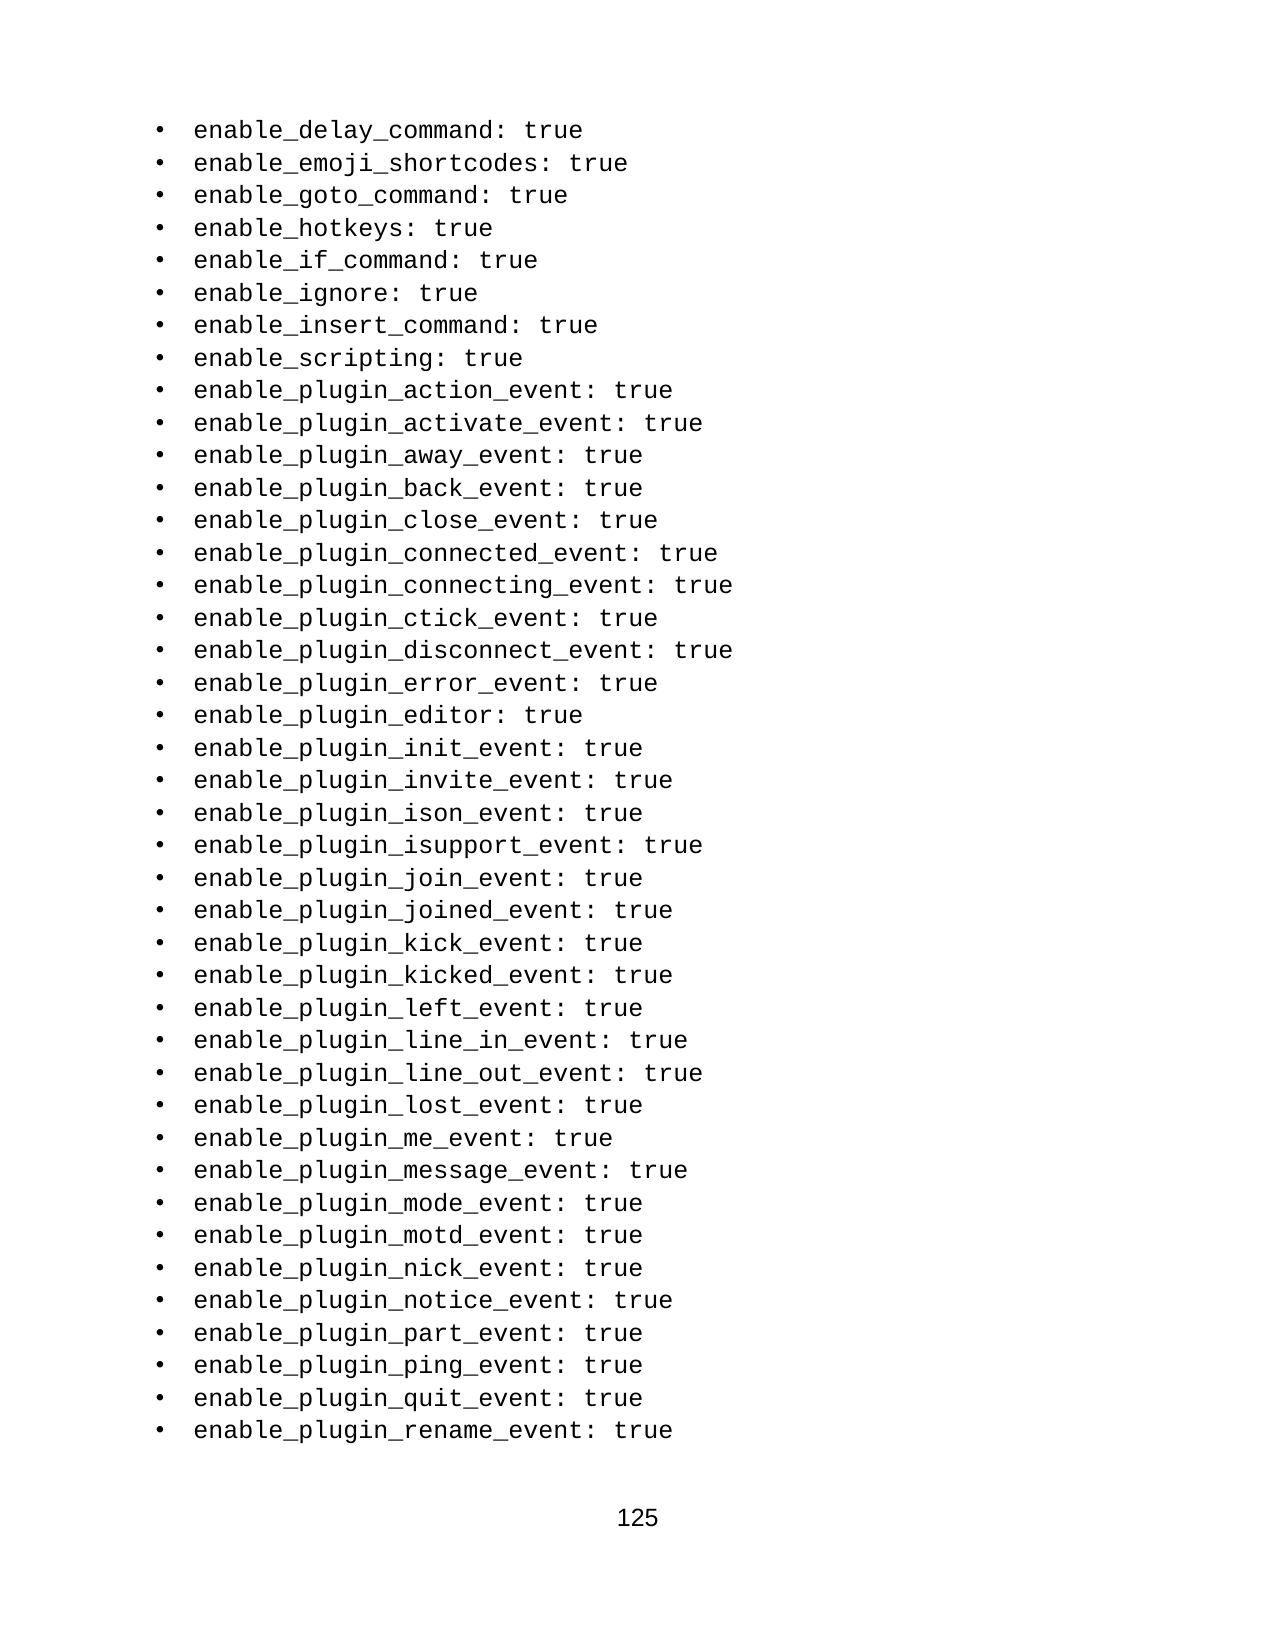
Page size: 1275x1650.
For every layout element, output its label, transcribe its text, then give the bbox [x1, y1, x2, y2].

list enable_plugin_editor: true [156, 703, 1157, 731]
list enable_plugin_nick_event: true [156, 1256, 1157, 1284]
list enable_plugin_back_event: true [156, 476, 1157, 504]
list enable_plugin_notice_event: true [156, 1288, 1157, 1316]
list enable_plugin_line_out_event: true [156, 1061, 1157, 1089]
list enable_plugin_left_event: true [156, 996, 1157, 1024]
list enable_plugin_ctick_event: true [156, 606, 1157, 634]
list enable_plugin_error_event: true [156, 671, 1157, 699]
list enable_plugin_disconnect_event: true [156, 638, 1157, 666]
list enable_emoji_shortcodes: true [156, 151, 1157, 179]
list enable_plugin_join_event: true [156, 866, 1157, 894]
list enable_plugin_activate_event: true [156, 411, 1157, 439]
list enable_plugin_init_event: true [156, 736, 1157, 764]
list enable_plugin_kick_event: true [156, 931, 1157, 959]
list enable_plugin_connecting_event: true [156, 573, 1157, 601]
list enable_plugin_joined_event: true [156, 898, 1157, 926]
list enable_plugin_mode_event: true [156, 1191, 1157, 1219]
list enable_plugin_close_event: true [156, 508, 1157, 536]
list enable_insert_command: true [156, 313, 1157, 341]
list enable_plugin_part_event: true [156, 1321, 1157, 1349]
list enable_plugin_ison_event: true [156, 801, 1157, 829]
list enable_plugin_kicked_event: true [156, 963, 1157, 991]
list enable_plugin_away_event: true [156, 443, 1157, 471]
list enable_hotkeys: true [156, 216, 1157, 244]
list enable_plugin_me_event: true [156, 1126, 1157, 1154]
list enable_ignore: true [156, 281, 1157, 309]
list enable_plugin_ping_event: true [156, 1353, 1157, 1381]
list enable_if_command: true [156, 248, 1157, 276]
list enable_scripting: true [156, 346, 1157, 374]
list enable_plugin_motd_event: true [156, 1223, 1157, 1251]
list enable_plugin_lost_event: true [156, 1093, 1157, 1121]
list enable_plugin_isupport_event: true [156, 833, 1157, 861]
list enable_plugin_connected_event: true [156, 541, 1157, 569]
list enable_plugin_action_event: true [156, 378, 1157, 406]
list enable_delay_command: true [156, 118, 1157, 146]
list enable_goto_command: true [156, 183, 1157, 211]
list enable_plugin_message_event: true [156, 1158, 1157, 1186]
list enable_plugin_invite_event: true [156, 768, 1157, 796]
list enable_plugin_rename_event: true [156, 1418, 1157, 1446]
list enable_plugin_quit_event: true [156, 1386, 1157, 1414]
list enable_plugin_line_in_event: true [156, 1028, 1157, 1056]
